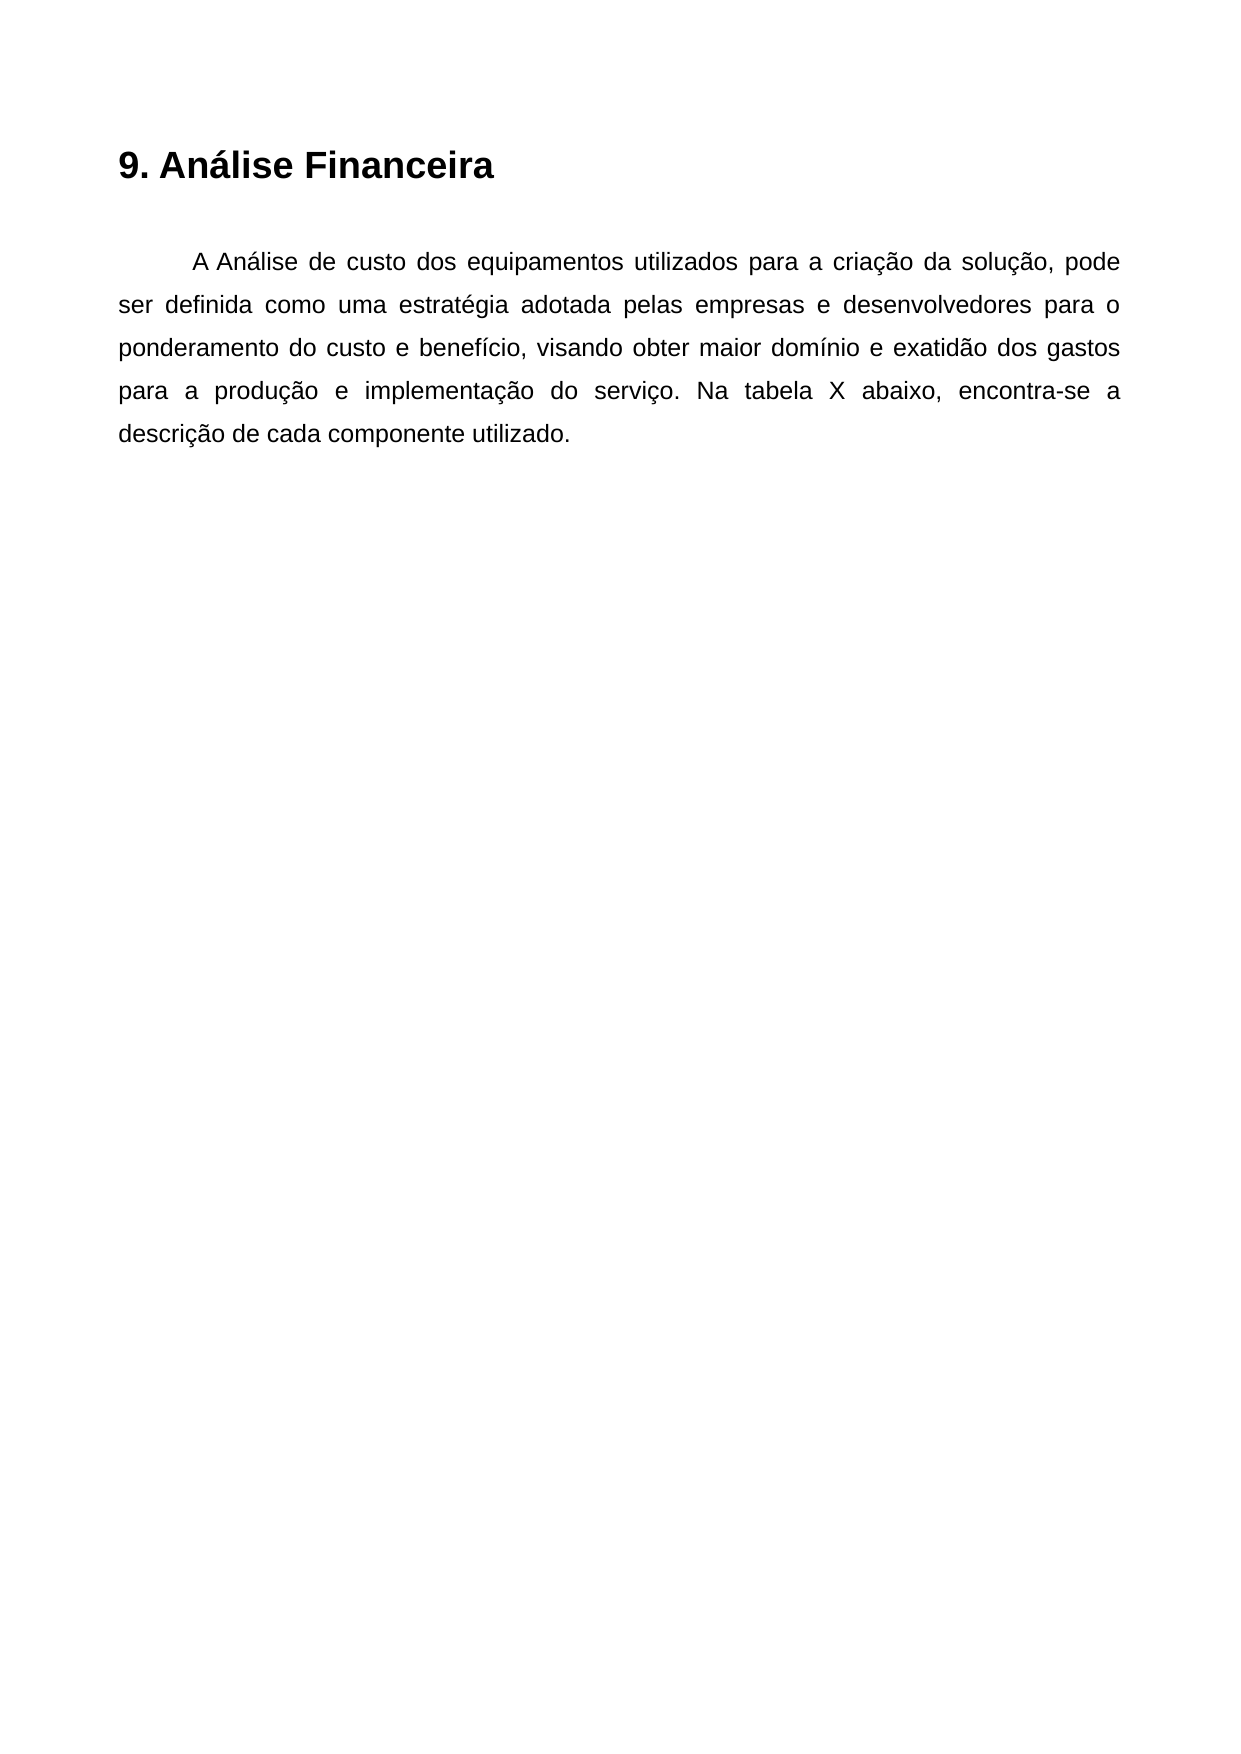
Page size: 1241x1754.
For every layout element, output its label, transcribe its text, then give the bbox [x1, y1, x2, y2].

subtitle 9. Análise Financeira [118, 143, 1122, 187]
text A Análise de custo dos equipamentos utilizados para a criação da solução, pode ser definida como uma estratégia adotada pelas empresas e desenvolvedores para o ponderamento do custo e benefício, visando obter maior domínio e exatidão dos gastos para a produção e implementação do serviço. Na tabela X abaixo, encontra-se a descrição de cada componente utilizado. [118, 247, 1122, 448]
